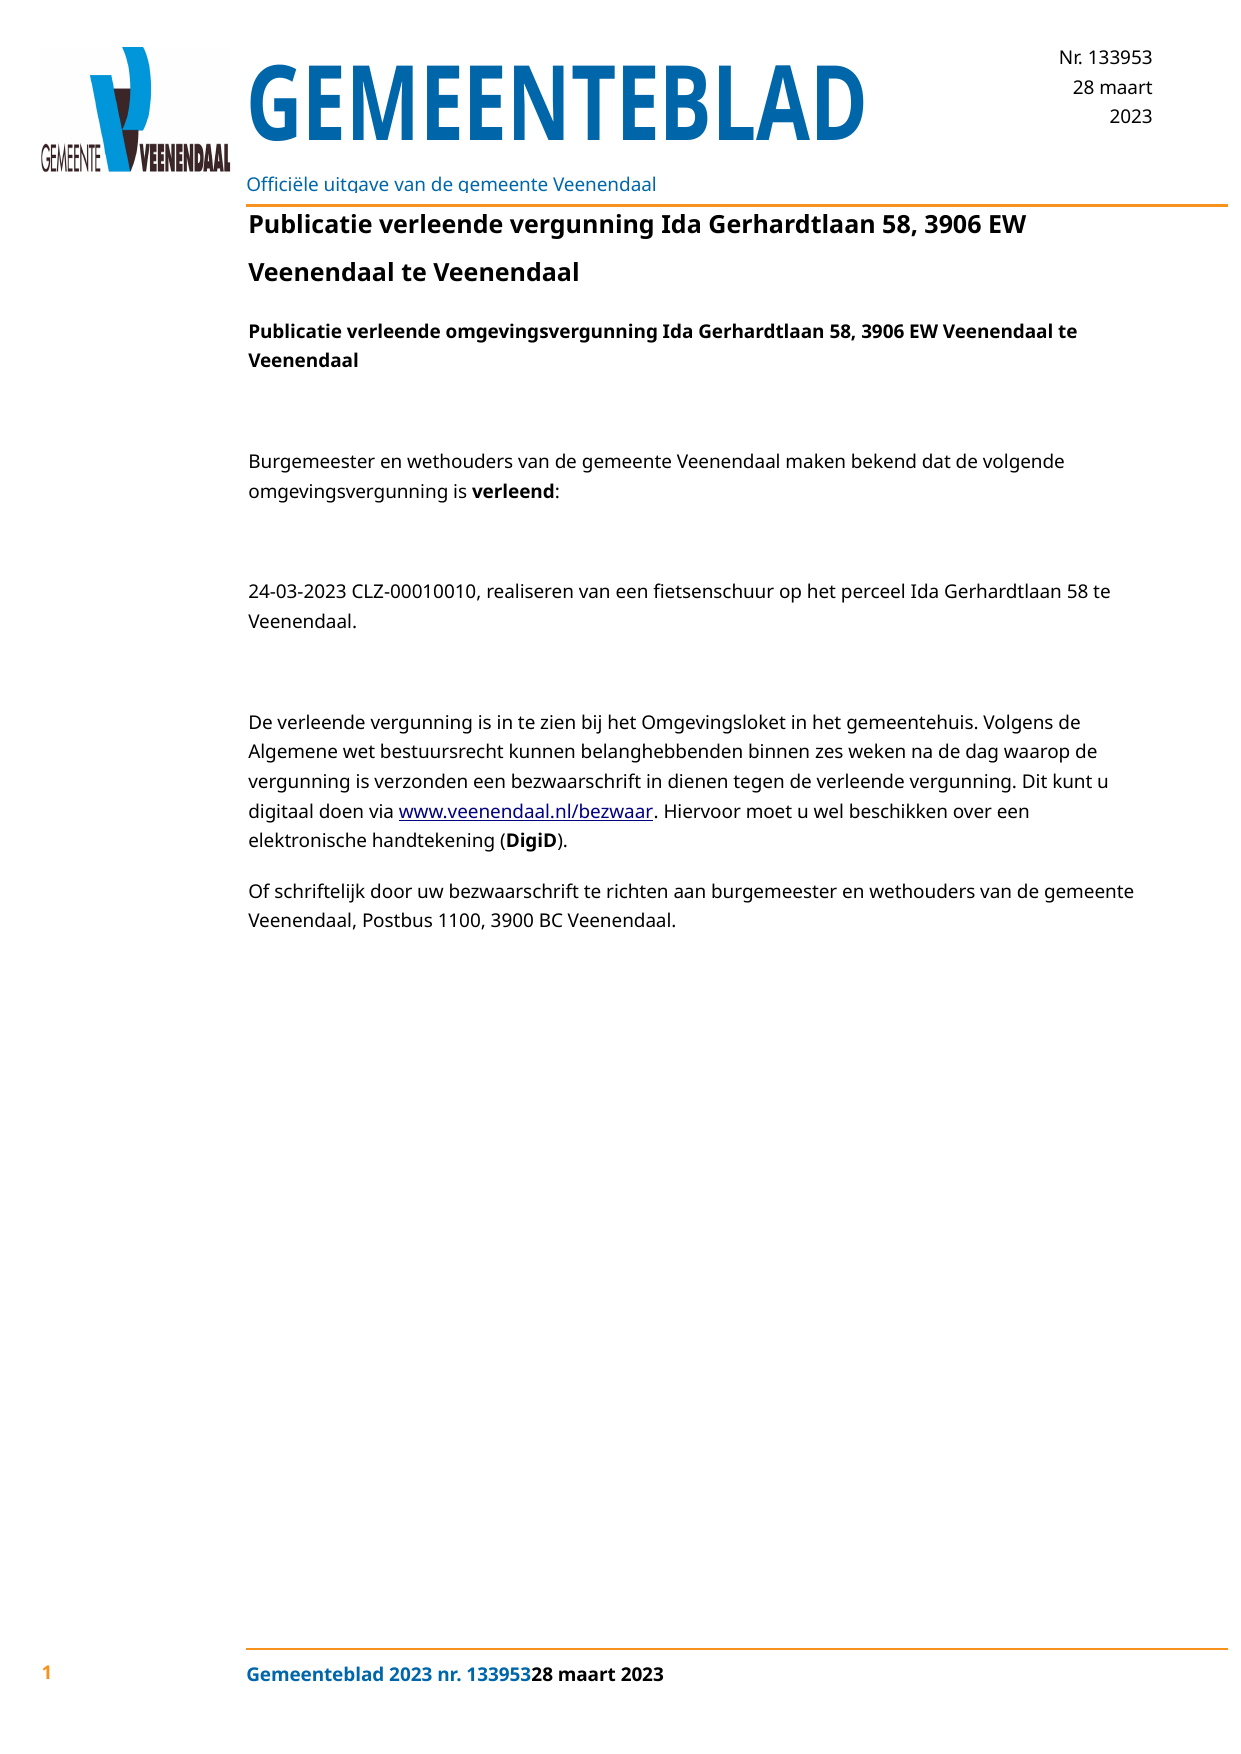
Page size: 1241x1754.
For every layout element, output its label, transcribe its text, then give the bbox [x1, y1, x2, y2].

text De verleende vergunning is in te zien bij het Omgevingsloket in het gemeentehuis. Volgens de Algemene wet bestuursrecht kunnen belanghebbenden binnen zes weken na de dag waarop de vergunning is verzonden een bezwaarschrift in dienen tegen de verleende vergunning. Dit kunt u digitaal doen via www.veenendaal.nl/bezwaar. Hiervoor moet u wel beschikken over een elektronische handtekening (DigiD). [248, 709, 1152, 853]
picture [123, 47, 231, 172]
text Publicatie verleende omgevingsvergunning Ida Gerhardtlaan 58, 3906 EW Veenendaal te Veenendaal [248, 318, 1152, 373]
picture [41, 47, 130, 172]
text Publicatie verleende vergunning Ida Gerhardtlaan 58, 3906 EW Veenendaal te Veenendaal [248, 207, 1152, 288]
text Burgemeester en wethouders van de gemeente Veenendaal maken bekend dat de volgende omgevingsvergunning is verleend: [248, 448, 1152, 504]
text 24-03-2023 CLZ-00010010, realiseren van een fietsenschuur op het perceel Ida Gerhardtlaan 58 te Veenendaal. [248, 579, 1152, 634]
text Of schriftelijk door uw bezwaarschrift te richten aan burgemeester en wethouders van de gemeente Veenendaal, Postbus 1100, 3900 BC Veenendaal. [248, 878, 1152, 933]
